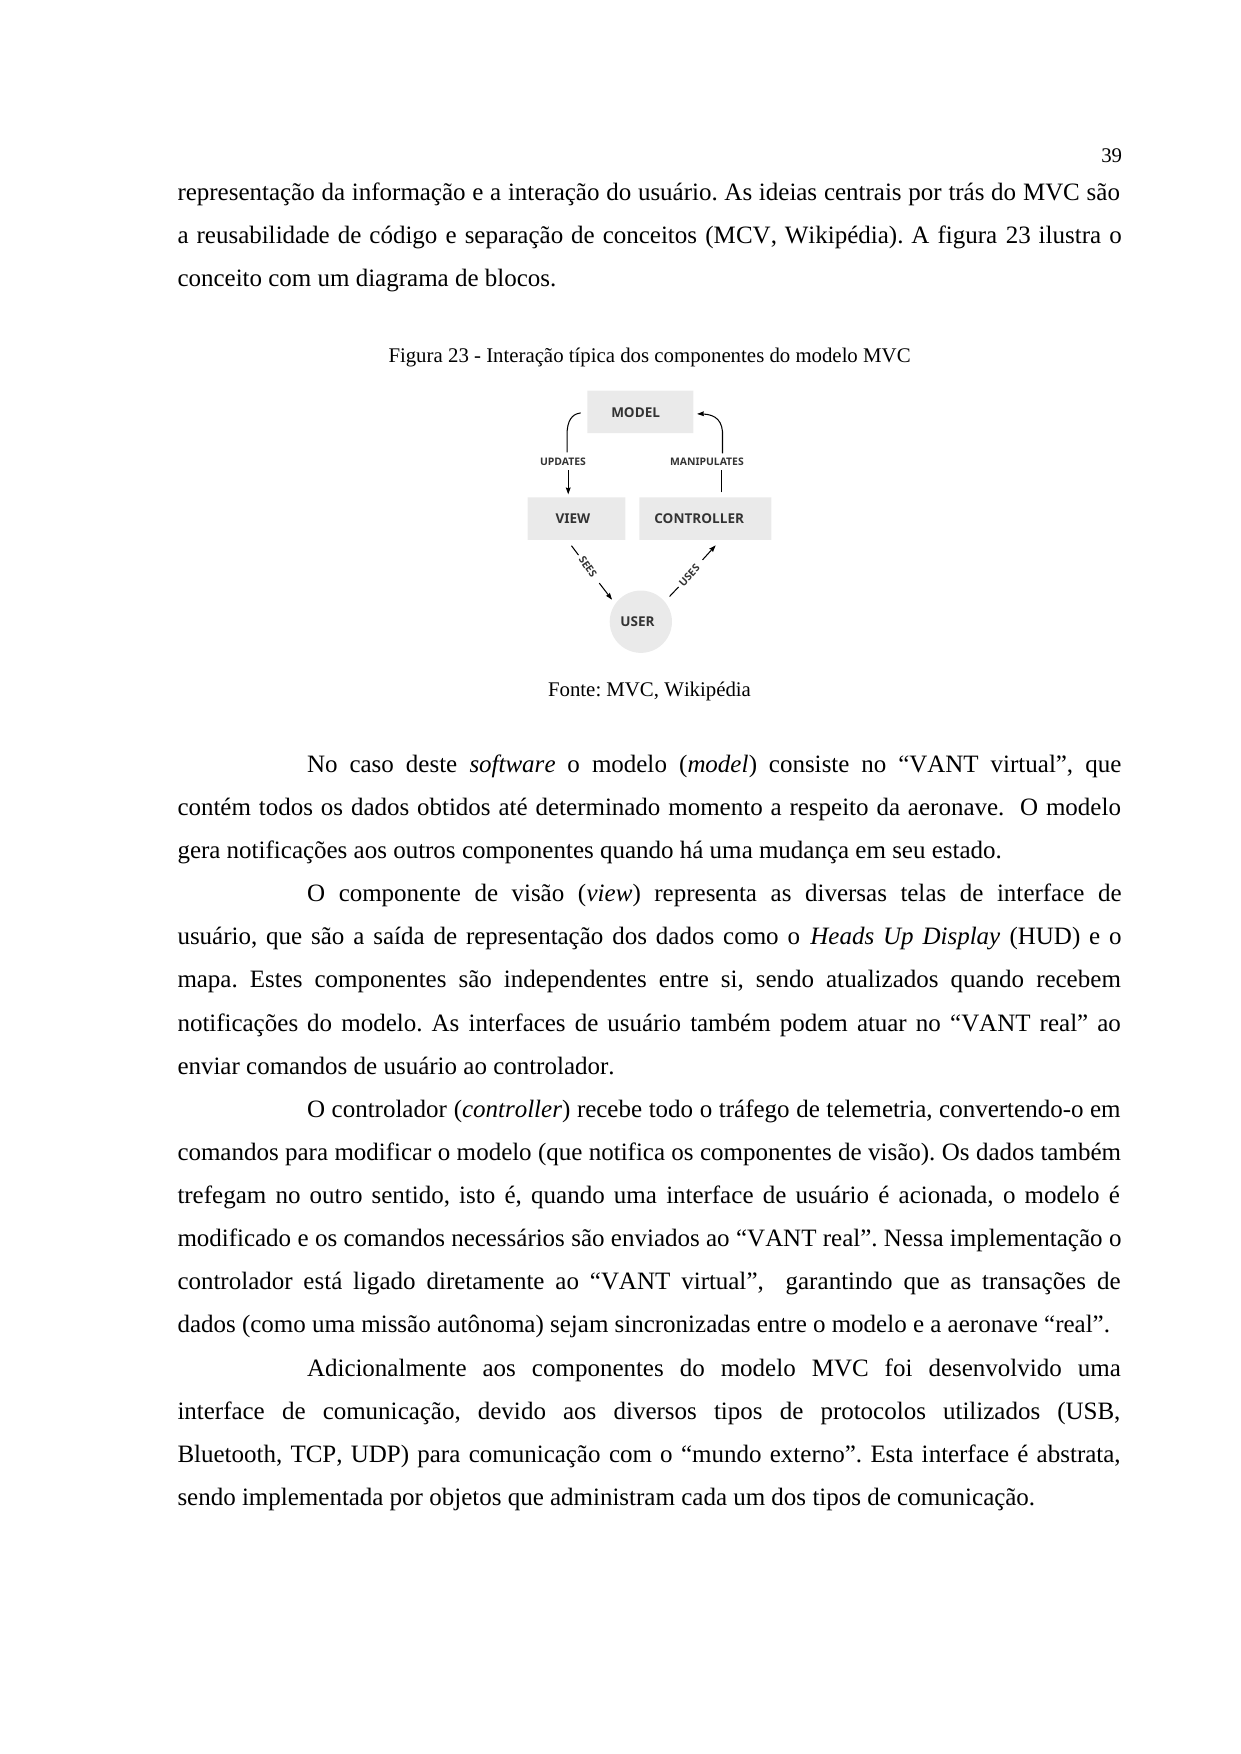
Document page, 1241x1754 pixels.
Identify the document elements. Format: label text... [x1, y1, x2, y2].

text Fonte: MVC, Wikipédia [177, 379, 1122, 701]
text Adicionalmente aos componentes do modelo MVC foi desenvolvido uma interface de comunicação, devido aos diversos tipos de protocolos utilizados (USB, Bluetooth, TCP, UDP) para comunicação com o “mundo externo”. Esta interface é abstrata, sendo implementada por objetos que administram cada um dos tipos de comunicação. [177, 1353, 1122, 1511]
list Interação típica dos componentes do modelo MVC [177, 343, 1122, 367]
text O componente de visão (view) representa as diversas telas de interface de usuário, que são a saída de representação dos dados como o Heads Up Display (HUD) e o mapa. Estes componentes são independentes entre si, sendo atualizados quando recebem notificações do modelo. As interfaces de usuário também podem atuar no “VANT real” ao enviar comandos de usuário ao controlador. [177, 878, 1122, 1079]
text No caso deste software o modelo (model) consiste no “VANT virtual”, que contém todos os dados obtidos até determinado momento a respeito da aeronave. O modelo gera notificações aos outros componentes quando há uma mudança em seu estado. [177, 749, 1122, 864]
text representação da informação e a interação do usuário. As ideias centrais por trás do MVC são a reusabilidade de código e separação de conceitos (MCV, Wikipédia). A figura 23 ilustra o conceito com um diagrama de blocos. [177, 177, 1122, 292]
text O controlador (controller) recebe todo o tráfego de telemetria, convertendo-o em comandos para modificar o modelo (que notifica os componentes de visão). Os dados também trefegam no outro sentido, isto é, quando uma interface de usuário é acionada, o modelo é modificado e os comandos necessários são enviados ao “VANT real”. Nessa implementação o controlador está ligado diretamente ao “VANT virtual”, garantindo que as transações de dados (como uma missão autônoma) sejam sincronizadas entre o modelo e a aeronave “real”. [177, 1094, 1122, 1338]
